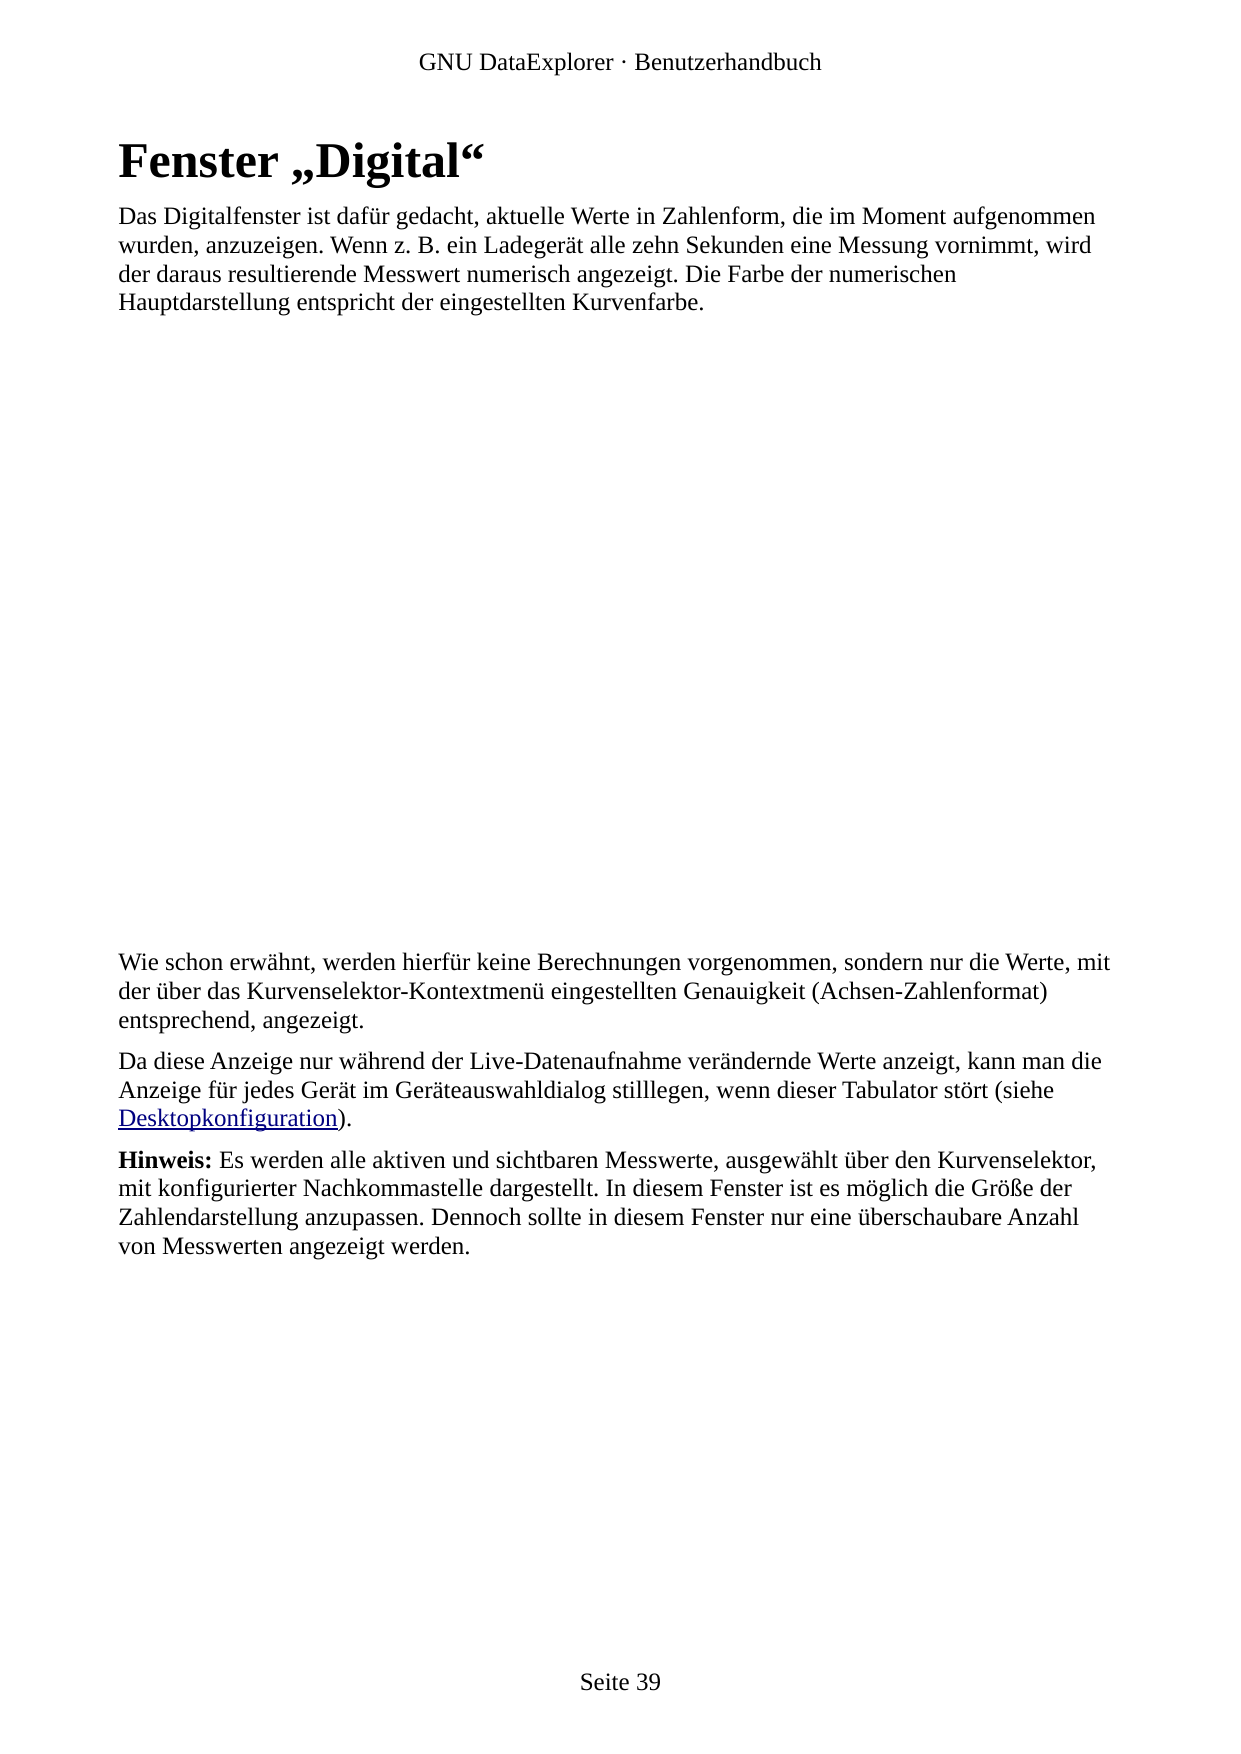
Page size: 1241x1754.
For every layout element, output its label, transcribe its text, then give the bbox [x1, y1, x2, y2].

text Da diese Anzeige nur während der Live-Datenaufnahme verändernde Werte anzeigt, kann man die Anzeige für jedes Gerät im Geräteauswahldialog stilllegen, wenn dieser Tabulator stört (siehe Desktopkonfiguration). [118, 1046, 1122, 1132]
text Das Digitalfenster ist dafür gedacht, aktuelle Werte in Zahlenform, die im Moment aufgenommen wurden, anzuzeigen. Wenn z. B. ein Ladegerät alle zehn Sekunden eine Messung vornimmt, wird der daraus resultierende Messwert numerisch angezeigt. Die Farbe der numerischen Hauptdarstellung entspricht der eingestellten Kurvenfarbe. [118, 201, 1122, 316]
text Wie schon erwähnt, werden hierfür keine Berechnungen vorgenommen, sondern nur die Werte, mit der über das Kurvenselektor-Kontextmenü eingestellten Genauigkeit (Achsen-Zahlenformat) entsprechend, angezeigt. [118, 947, 1122, 1033]
subtitle Fenster „Digital“ [118, 131, 1122, 189]
text Hinweis: Es werden alle aktiven und sichtbaren Messwerte, ausgewählt über den Kurvenselektor, mit konfigurierter Nachkommastelle dargestellt. In diesem Fenster ist es möglich die Größe der Zahlendarstellung anzupassen. Dennoch sollte in diesem Fenster nur eine überschaubare Anzahl von Messwerten angezeigt werden. [118, 1145, 1122, 1260]
